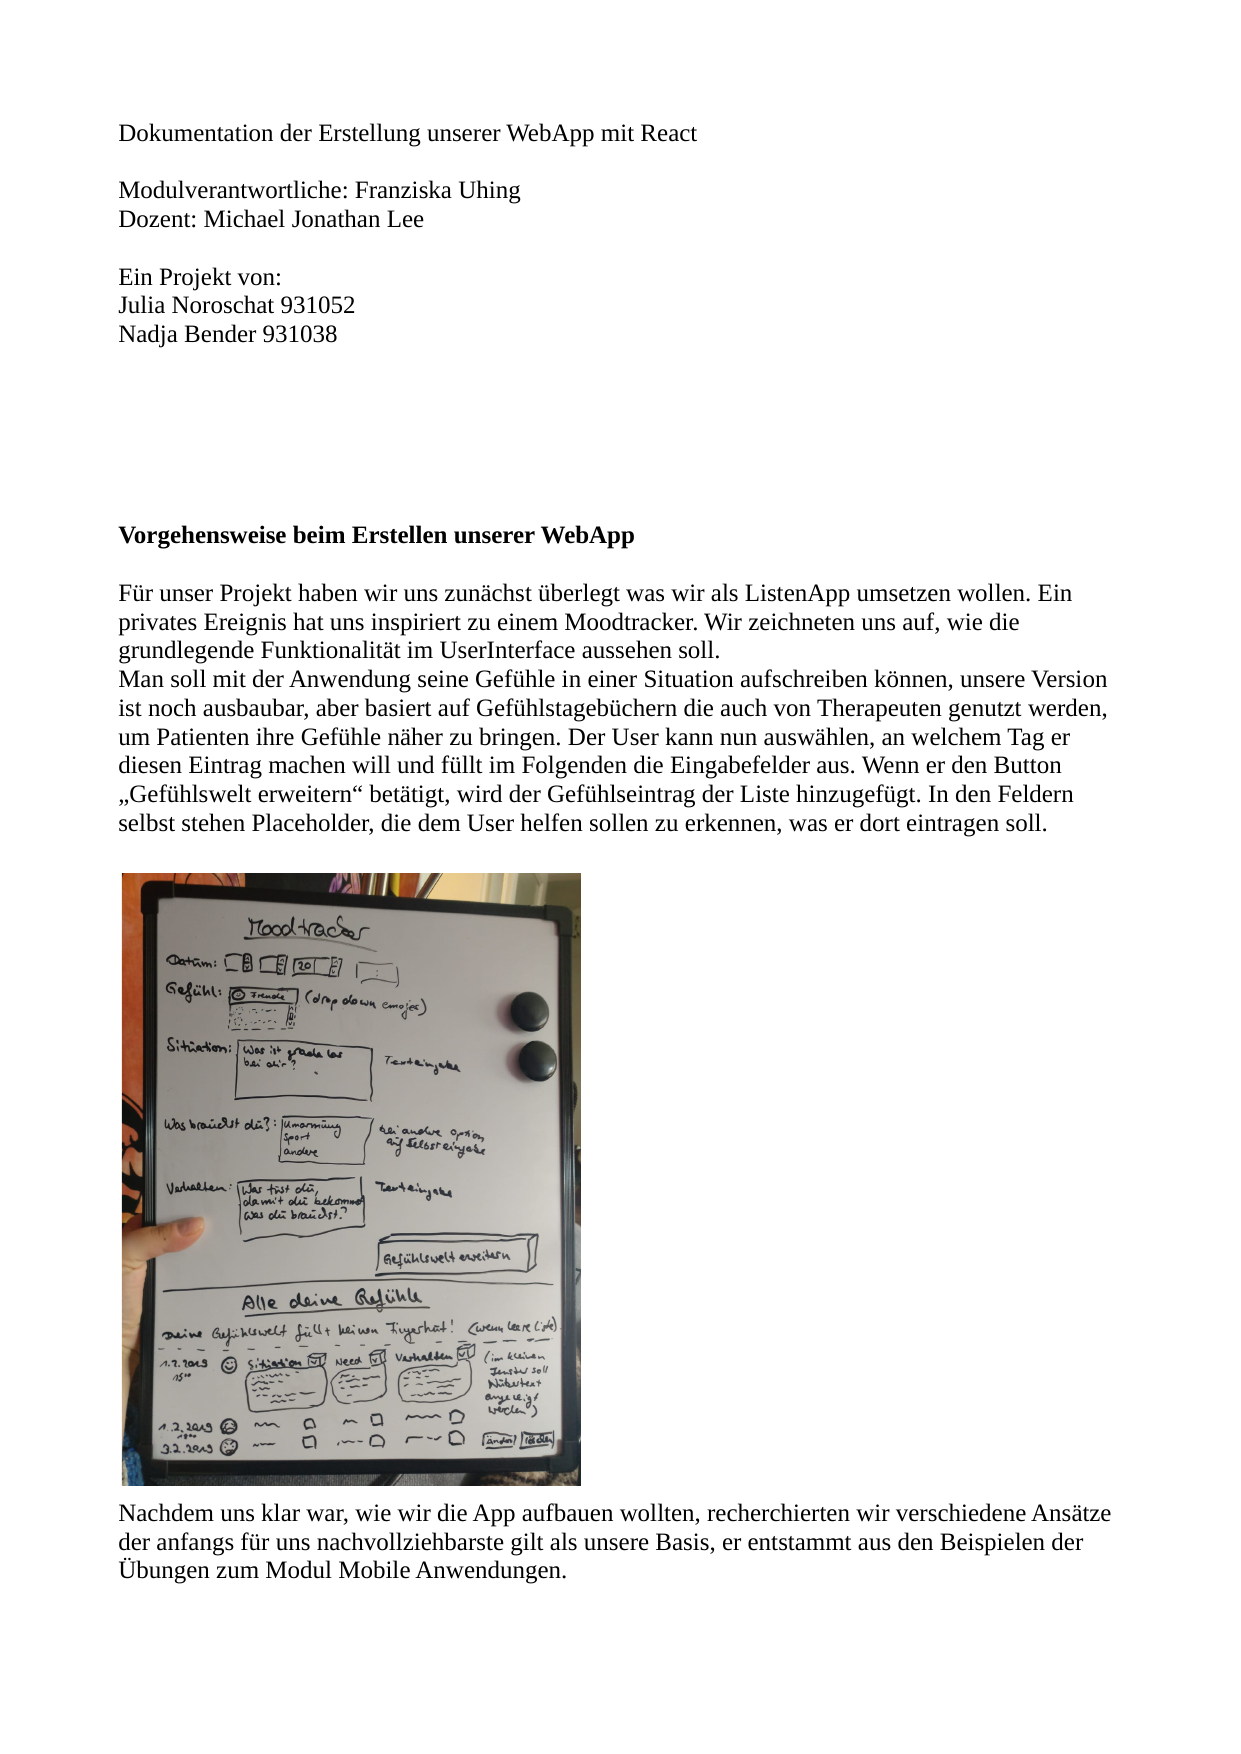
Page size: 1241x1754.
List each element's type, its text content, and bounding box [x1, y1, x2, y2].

text Dozent: Michael Jonathan Lee [118, 204, 1122, 233]
text Nadja Bender 931038 [118, 319, 1122, 348]
text Ein Projekt von: [118, 262, 1122, 291]
text Vorgehensweise beim Erstellen unserer WebApp [118, 521, 1122, 549]
text Dokumentation der Erstellung unserer WebApp mit React [118, 118, 1122, 147]
picture [121, 873, 581, 1486]
text Julia Noroschat 931052 [118, 291, 1122, 319]
text Modulverantwortliche: Franziska Uhing [118, 176, 1122, 204]
text Für unser Projekt haben wir uns zunächst überlegt was wir als ListenApp umsetzen wollen. Ein privates Ereignis hat uns inspiriert zu einem Moodtracker. Wir zeichneten uns auf, wie die grundlegende Funktionalität im UserInterface aussehen soll. [118, 578, 1122, 664]
text Nachdem uns klar war, wie wir die App aufbauen wollten, recherchierten wir verschiedene Ansätze der anfangs für uns nachvollziehbarste gilt als unsere Basis, er entstammt aus den Beispielen der Übungen zum Modul Mobile Anwendungen. [118, 1498, 1122, 1584]
text Man soll mit der Anwendung seine Gefühle in einer Situation aufschreiben können, unsere Version ist noch ausbaubar, aber basiert auf Gefühlstagebüchern die auch von Therapeuten genutzt werden, um Patienten ihre Gefühle näher zu bringen. Der User kann nun auswählen, an welchem Tag er diesen Eintrag machen will und füllt im Folgenden die Eingabefelder aus. Wenn er den Button „Gefühlswelt erweitern“ betätigt, wird der Gefühlseintrag der Liste hinzugefügt. In den Feldern selbst stehen Placeholder, die dem User helfen sollen zu erkennen, was er dort eintragen soll. [118, 664, 1122, 837]
